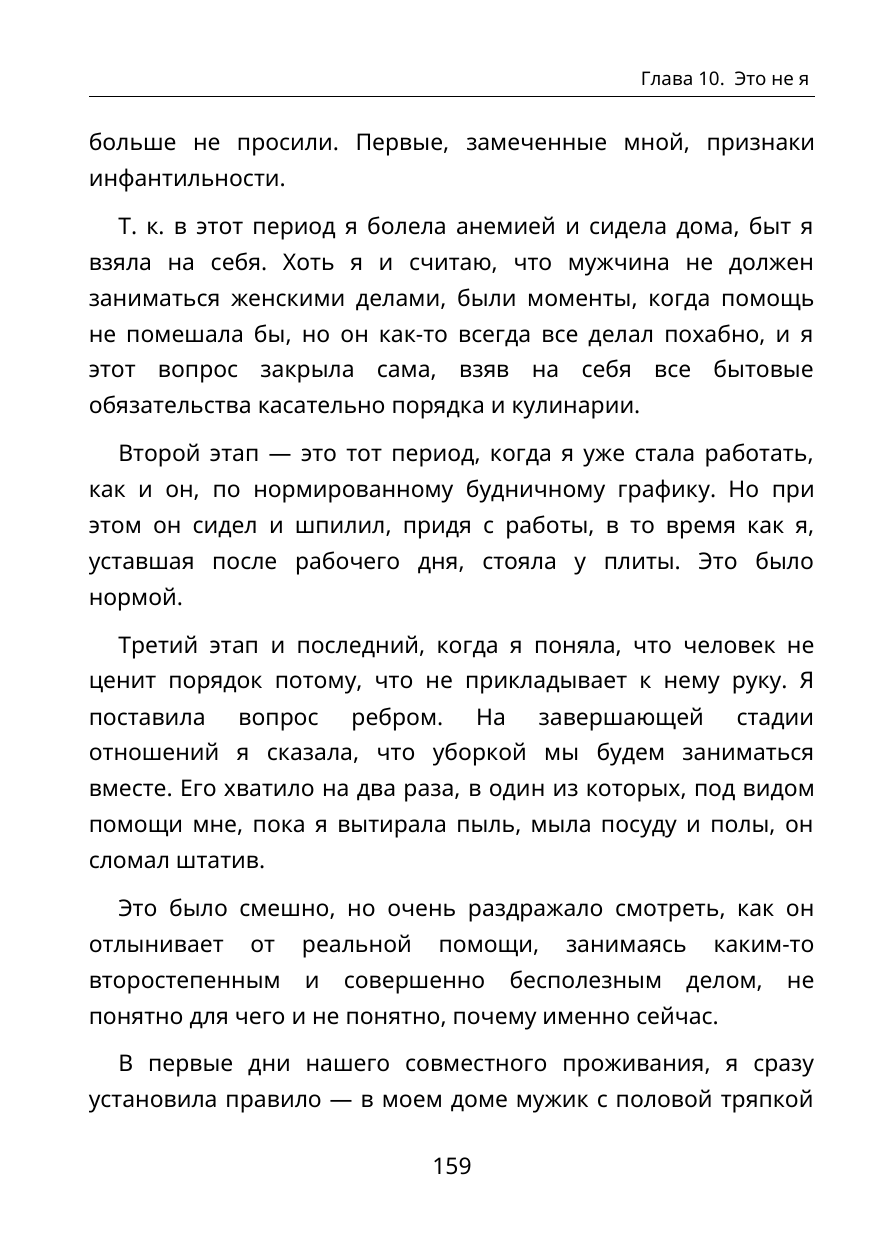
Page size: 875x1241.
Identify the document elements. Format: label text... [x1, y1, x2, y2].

text В первые дни нашего совместного проживания, я сразу установила правило — в моем доме мужик с половой тряпкой [88, 1047, 815, 1114]
text больше не просили. Первые, замеченные мной, признаки инфантильности. [88, 126, 815, 193]
text Третий этап и последний, когда я поняла, что человек не ценит порядок потому, что не прикладывает к нему руку. Я поставила вопрос ребром. На завершающей стадии отношений я сказала, что уборкой мы будем заниматься вместе. Его хватило на два раза, в один из которых, под видом помощи мне, пока я вытирала пыль, мыла посуду и полы, он сломал штатив. [88, 628, 815, 875]
text Т. к. в этот период я болела анемией и сидела дома, быт я взяла на себя. Хоть я и считаю, что мужчина не должен заниматься женскими делами, были моменты, когда помощь не помешала бы, но он как-то всегда все делал похабно, и я этот вопрос закрыла сама, взяв на себя все бытовые обязательства касательно порядка и кулинарии. [88, 210, 815, 421]
text Это было смешно, но очень раздражало смотреть, как он отлынивает от реальной помощи, занимаясь каким-то второстепенным и совершенно бесполезным делом, не понятно для чего и не понятно, почему именно сейчас. [88, 892, 815, 1031]
text Второй этап — это тот период, когда я уже стала работать, как и он, по нормированному будничному графику. Но при этом он сидел и шпилил, придя с работы, в то время как я, уставшая после рабочего дня, стояла у плиты. Это было нормой. [88, 437, 815, 612]
